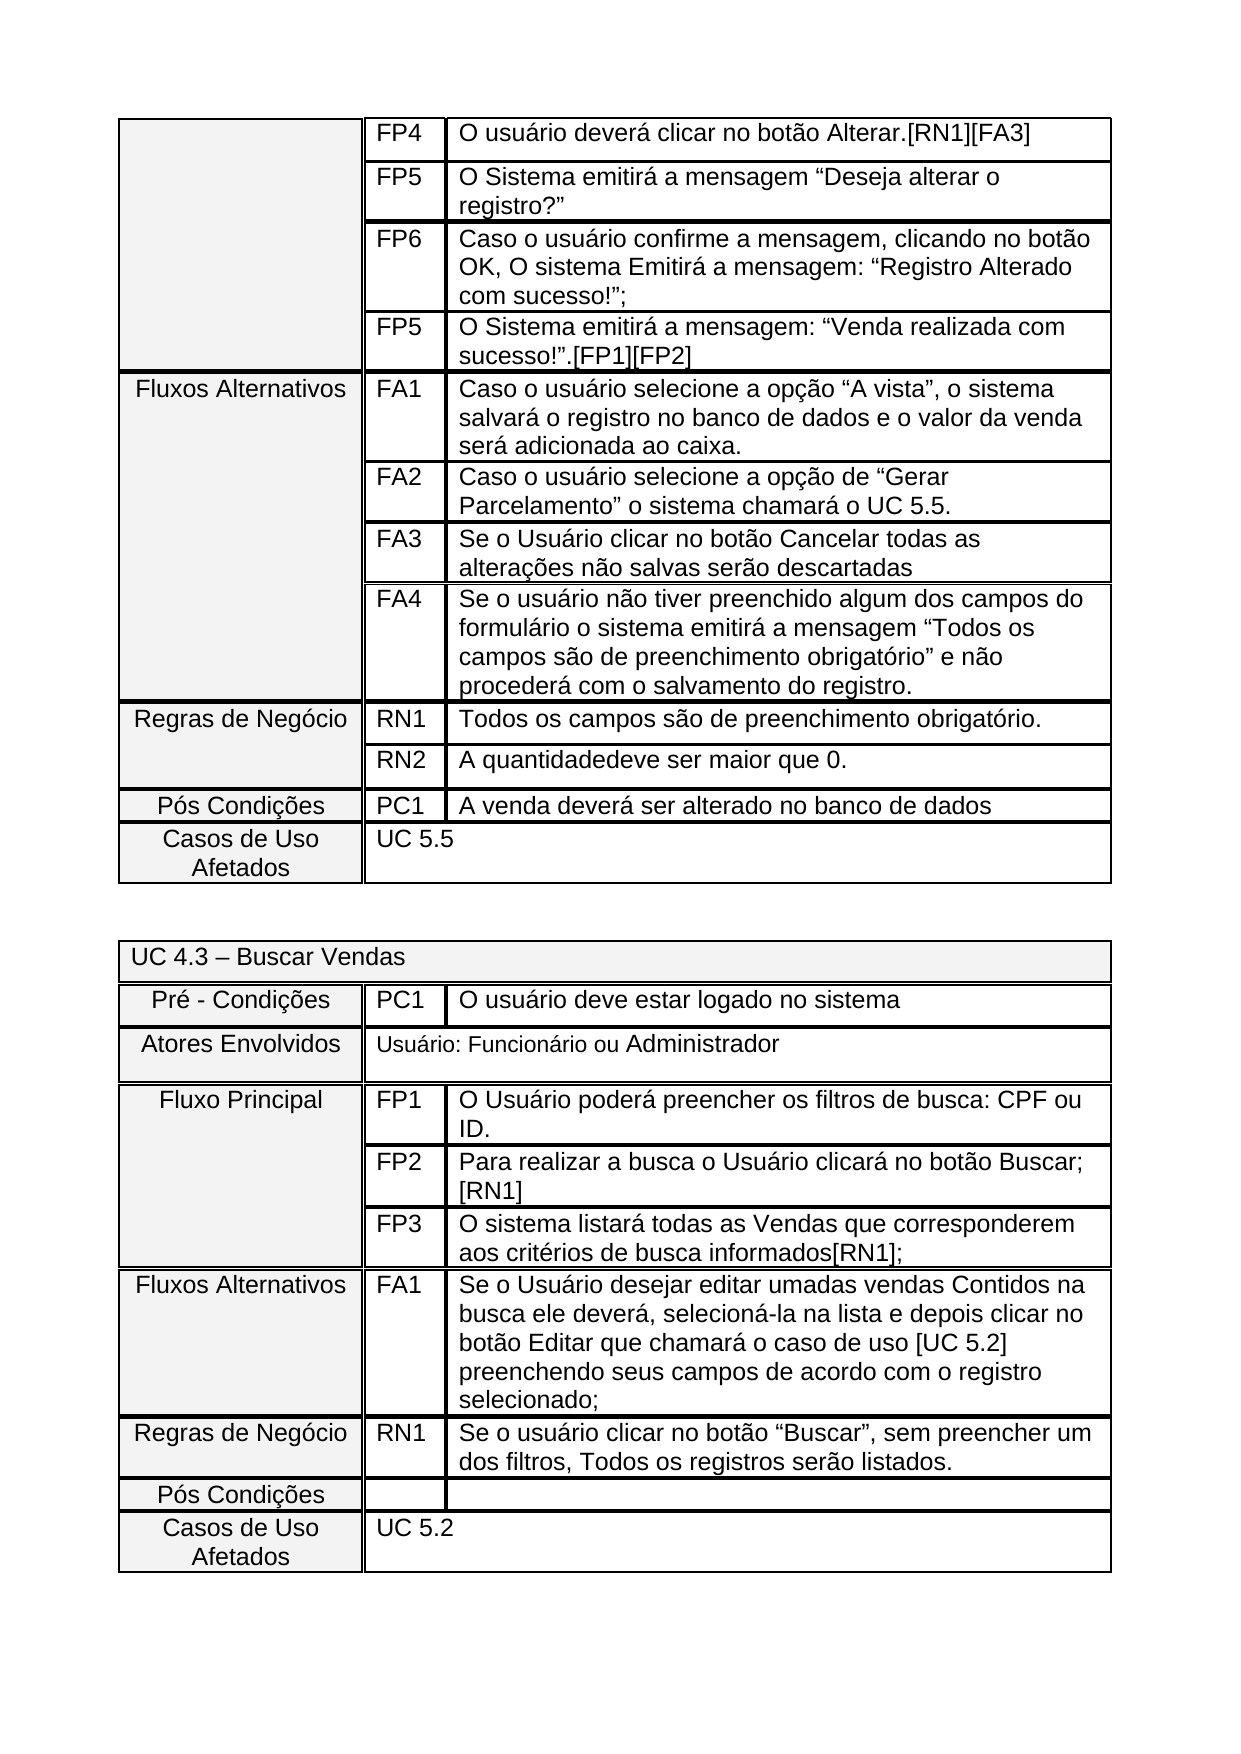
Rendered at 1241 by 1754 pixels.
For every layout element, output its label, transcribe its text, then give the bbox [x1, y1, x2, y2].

table_cell Caso o usuário confirme a mensagem, clicando no botão OK, O sistema Emitirá a mensagem: “Registro Alterado com sucesso!”; [448, 224, 1110, 310]
table_header UC 4.3 – Buscar Vendas [120, 942, 1110, 981]
table_cell FP3 [366, 1209, 444, 1266]
table_cell O Sistema emitirá a mensagem: “Venda realizada com sucesso!”.[FP1][FP2] [448, 313, 1110, 369]
table_cell [120, 120, 361, 369]
table_cell FA3 [366, 524, 444, 581]
table_cell RN1 [366, 1419, 444, 1476]
table_cell O usuário deverá clicar no botão Alterar.[RN1][FA3] [448, 119, 1110, 160]
table_cell [448, 1480, 1110, 1509]
table_cell Pré - Condições [120, 986, 361, 1025]
table_cell PC1 [366, 986, 444, 1025]
table_cell Pós Condições [120, 1480, 361, 1509]
table_cell Usuário: Funcionário ou Administrador [366, 1029, 1110, 1081]
table_cell Casos de Uso Afetados [120, 824, 361, 882]
table_cell Para realizar a busca o Usuário clicará no botão Buscar;[RN1] [448, 1147, 1110, 1205]
table_cell FP1 [366, 1086, 444, 1143]
table_cell Se o Usuário clicar no botão Cancelar todas as alterações não salvas serão descartadas [448, 524, 1110, 581]
table_cell Caso o usuário selecione a opção de “Gerar Parcelamento” o sistema chamará o UC 5.5. [448, 463, 1110, 520]
table_cell O Usuário poderá preencher os filtros de busca: CPF ou ID. [448, 1086, 1110, 1143]
table_cell O sistema listará todas as Vendas que corresponderem aos critérios de busca informados[RN1]; [448, 1209, 1110, 1266]
table_cell FA1 [366, 374, 444, 460]
table_cell FA1 [366, 1271, 444, 1414]
table_cell Casos de Uso Afetados [120, 1513, 361, 1571]
table_cell FP2 [366, 1147, 444, 1205]
table_cell FP5 [366, 313, 444, 369]
table_cell FP4 [366, 119, 444, 160]
table_cell Atores Envolvidos [120, 1029, 361, 1081]
table_cell FA4 [366, 585, 444, 699]
table_cell [366, 1480, 444, 1509]
table_cell Pós Condições [120, 791, 361, 820]
table_cell UC 5.2 [366, 1513, 1110, 1571]
table_cell O usuário deve estar logado no sistema [448, 986, 1110, 1025]
table_cell Se o usuário clicar no botão “Buscar”, sem preencher um dos filtros, Todos os registros serão listados. [448, 1419, 1110, 1476]
table_cell FA2 [366, 463, 444, 520]
table_cell Regras de Negócio [120, 704, 361, 787]
table_cell Fluxo Principal [120, 1086, 361, 1266]
table_cell O Sistema emitirá a mensagem “Deseja alterar o registro?” [448, 163, 1110, 219]
table_cell A quantidadedeve ser maior que 0. [448, 746, 1110, 787]
table_cell Todos os campos são de preenchimento obrigatório. [448, 704, 1110, 743]
table_cell Fluxos Alternativos [120, 374, 361, 699]
table_cell FP6 [366, 224, 444, 310]
table_cell A venda deverá ser alterado no banco de dados [448, 791, 1110, 820]
table_cell UC 5.5 [366, 824, 1110, 882]
table_cell Caso o usuário selecione a opção “A vista”, o sistema salvará o registro no banco de dados e o valor da venda será adicionada ao caixa. [448, 374, 1110, 460]
table_cell Se o Usuário desejar editar umadas vendas Contidos na busca ele deverá, selecioná-la na lista e depois clicar no botão Editar que chamará o caso de uso [UC 5.2] preenchendo seus campos de acordo com o registro selecionado; [448, 1271, 1110, 1414]
table_cell FP5 [366, 163, 444, 219]
table_cell RN2 [366, 746, 444, 787]
table_cell Fluxos Alternativos [120, 1271, 361, 1414]
table_cell Se o usuário não tiver preenchido algum dos campos do formulário o sistema emitirá a mensagem “Todos os campos são de preenchimento obrigatório” e não procederá com o salvamento do registro. [448, 585, 1110, 699]
table_cell RN1 [366, 704, 444, 743]
table_cell PC1 [366, 791, 444, 820]
table_cell Regras de Negócio [120, 1419, 361, 1476]
